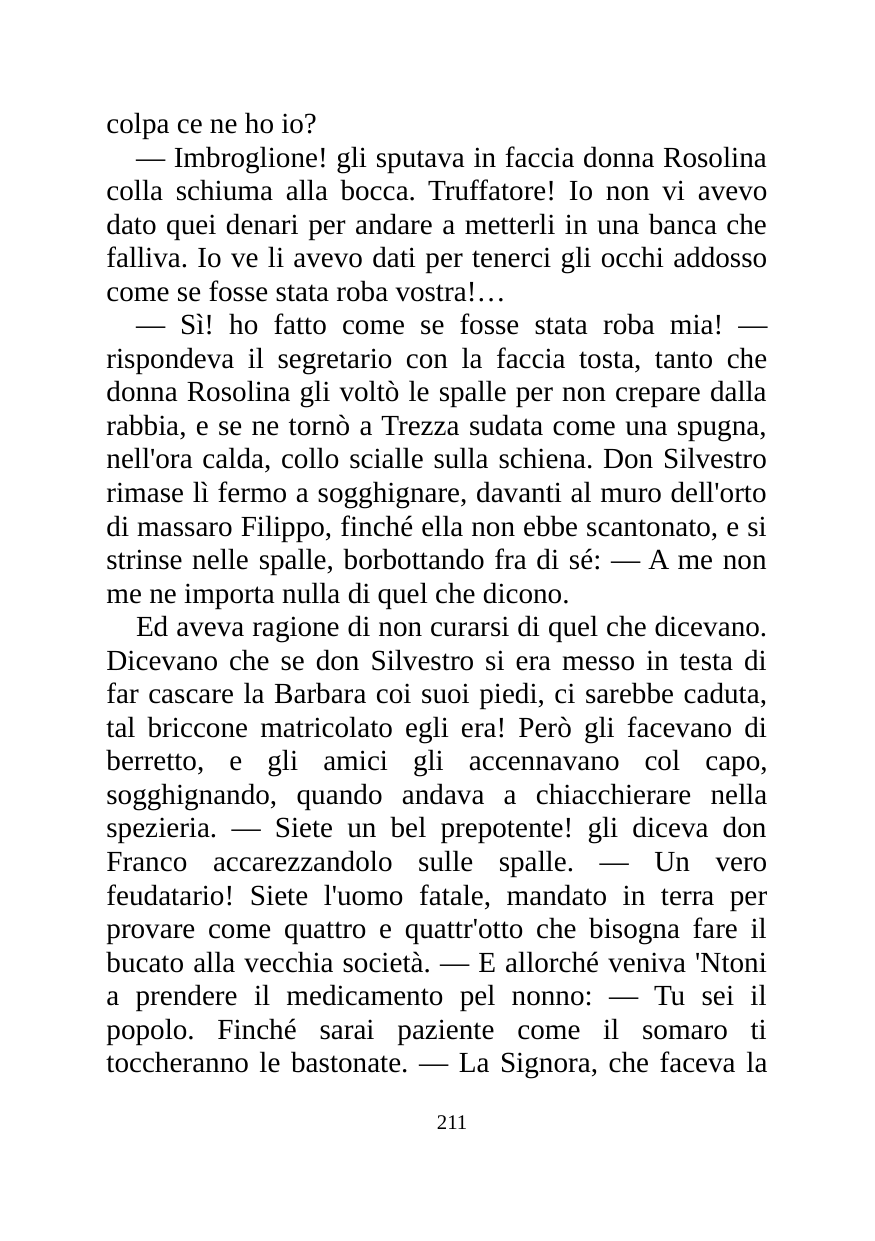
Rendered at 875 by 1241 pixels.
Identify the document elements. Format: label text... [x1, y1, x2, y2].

text Ed aveva ragione di non curarsi di quel che dicevano. Dicevano che se don Silvestro si era messo in testa di far cascare la Barbara coi suoi piedi, ci sarebbe caduta, tal briccone matricolato egli era! Però gli facevano di berretto, e gli amici gli accennavano col capo, sogghignando, quando andava a chiacchierare nella spezieria. — Siete un bel prepotente! gli diceva don Franco accarezzandolo sulle spalle. — Un vero feudatario! Siete l'uomo fatale, mandato in terra per provare come quattro e quattr'otto che bisogna fare il bucato alla vecchia società. — E allorché veniva 'Ntoni a prendere il medicamento pel nonno: — Tu sei il popolo. Finché sarai paziente come il somaro ti toccheranno le bastonate. — La Signora, che faceva la [106, 609, 768, 1079]
text — Sì! ho fatto come se fosse stata roba mia! — rispondeva il segretario con la faccia tosta, tanto che donna Rosolina gli voltò le spalle per non crepare dalla rabbia, e se ne tornò a Trezza sudata come una spugna, nell'ora calda, collo scialle sulla schiena. Don Silvestro rimase lì fermo a sogghignare, davanti al muro dell'orto di massaro Filippo, finché ella non ebbe scantonato, e si strinse nelle spalle, borbottando fra di sé: — A me non me ne importa nulla di quel che dicono. [106, 307, 768, 609]
text colpa ce ne ho io? [106, 106, 768, 140]
text — Imbroglione! gli sputava in faccia donna Rosolina colla schiuma alla bocca. Truffatore! Io non vi avevo dato quei denari per andare a metterli in una banca che falliva. Io ve li avevo dati per tenerci gli occhi addosso come se fosse stata roba vostra!… [106, 140, 768, 307]
